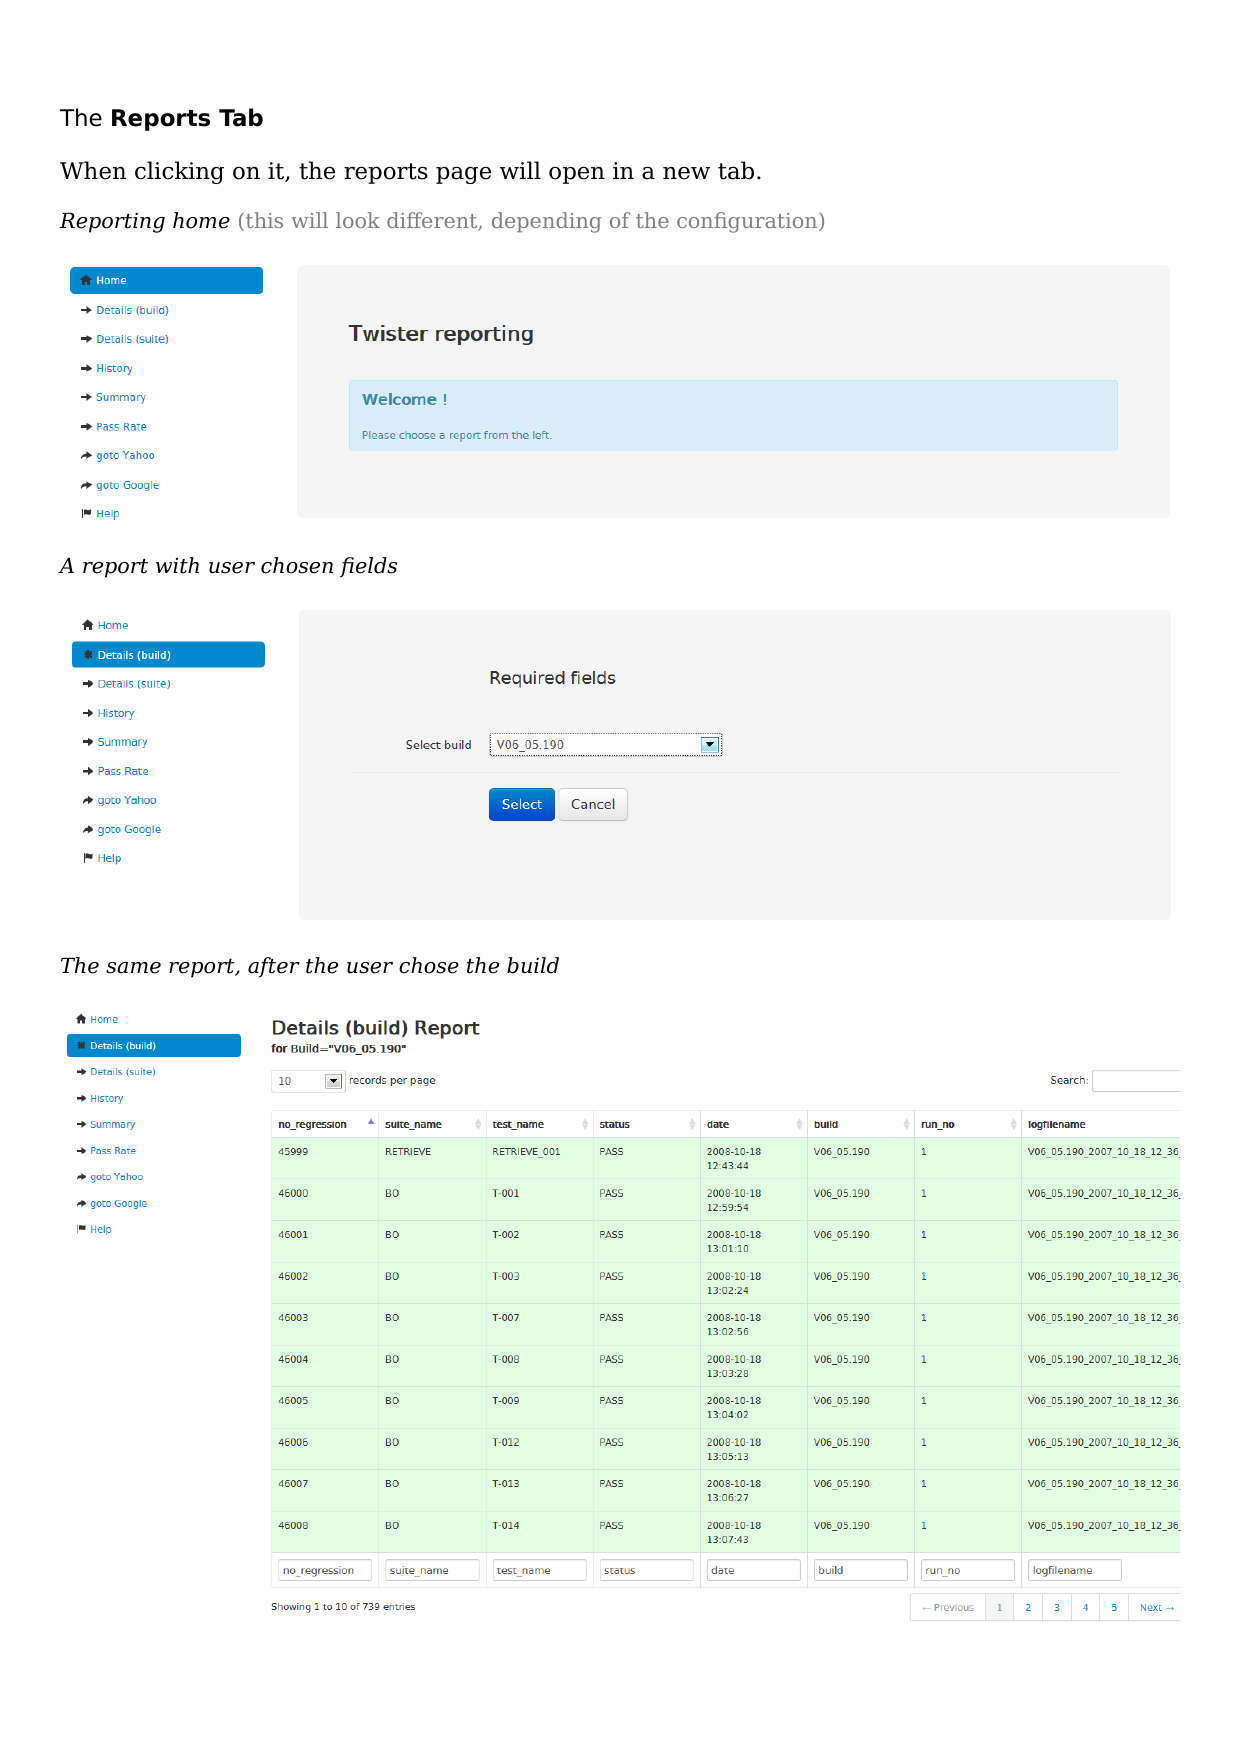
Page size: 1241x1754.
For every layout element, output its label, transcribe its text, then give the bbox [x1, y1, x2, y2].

picture [60, 1002, 1181, 1634]
text A report with user chosen fields [60, 554, 1181, 578]
picture [60, 602, 1181, 930]
text When clicking on it, the reports page will open in a new tab. [60, 158, 1181, 185]
text Reporting home (this will look different, depending of the configuration) [60, 209, 1181, 233]
text The Reports Tab [60, 105, 1181, 132]
picture [60, 257, 1181, 530]
text The same report, after the user chose the build [60, 954, 1181, 978]
